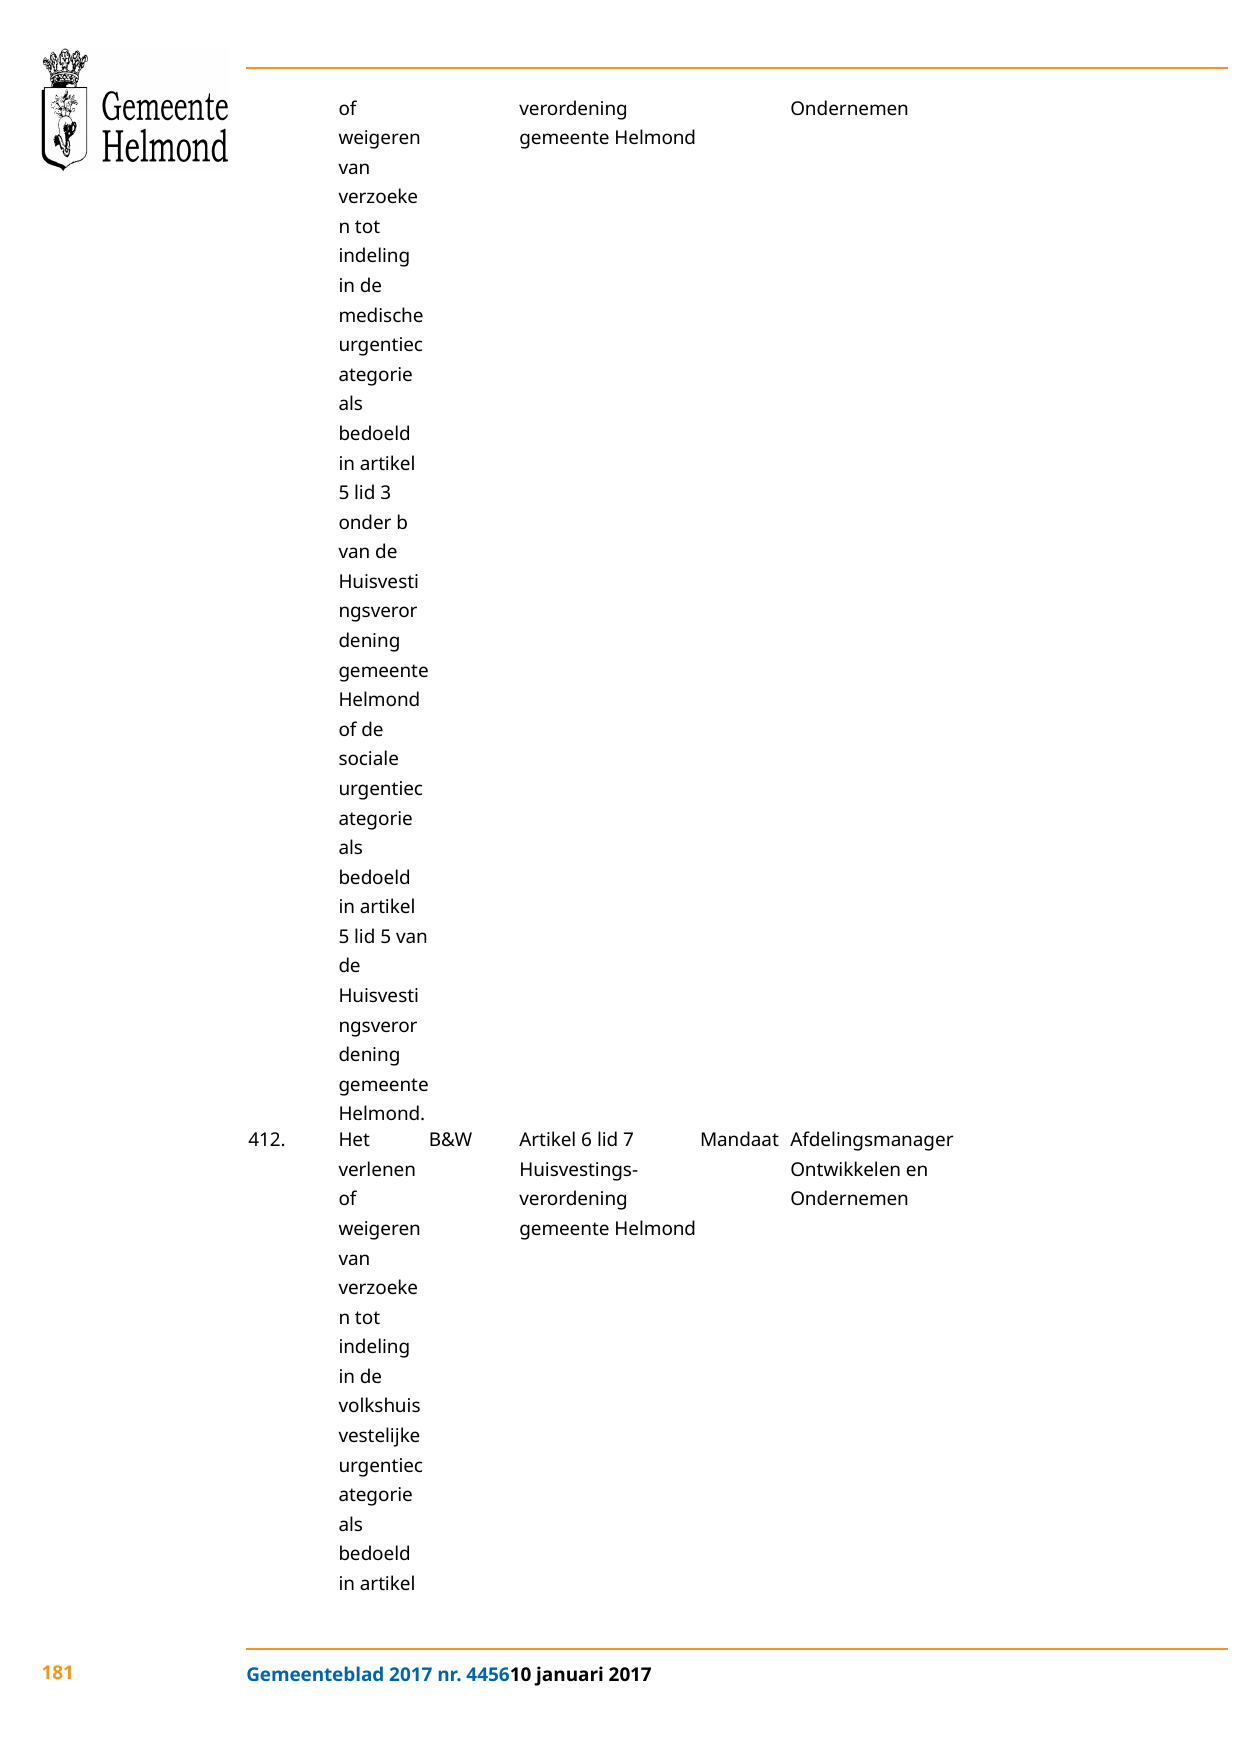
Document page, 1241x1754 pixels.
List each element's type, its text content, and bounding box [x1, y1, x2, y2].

table_cell 412. [248, 1126, 338, 1596]
table_cell B&W [429, 1126, 519, 1596]
table_cell Ondernemen [790, 95, 971, 1126]
table_cell Artikel 6 lid 7 Huisvestings-verordening gemeente Helmond [519, 1126, 700, 1596]
table_cell [248, 95, 338, 1126]
table_cell Afdelingsmanager Ontwikkelen en Ondernemen [790, 1126, 971, 1596]
picture [41, 47, 231, 172]
table_cell [429, 95, 519, 1126]
table_cell [1061, 95, 1152, 1126]
table_cell Mandaat [700, 1126, 790, 1596]
table_cell [971, 95, 1061, 1126]
table_cell [1061, 1126, 1152, 1596]
table_cell [971, 1126, 1061, 1596]
table_cell [700, 95, 790, 1126]
table_cell Het verlenen of weigeren van verzoeken tot indeling in de volkshuisvestelijke urgentiecategorie als bedoeld in artikel [338, 1126, 429, 1596]
table_cell of weigeren van verzoeken tot indeling in de medische urgentiecategorie als bedoeld in artikel 5 lid 3 onder b van de Huisvestingsverordening gemeente Helmond of de sociale urgentiecategorie als bedoeld in artikel 5 lid 5 van de Huisvestingsverordening gemeente Helmond. [338, 95, 429, 1126]
table_cell verordening gemeente Helmond [519, 95, 700, 1126]
